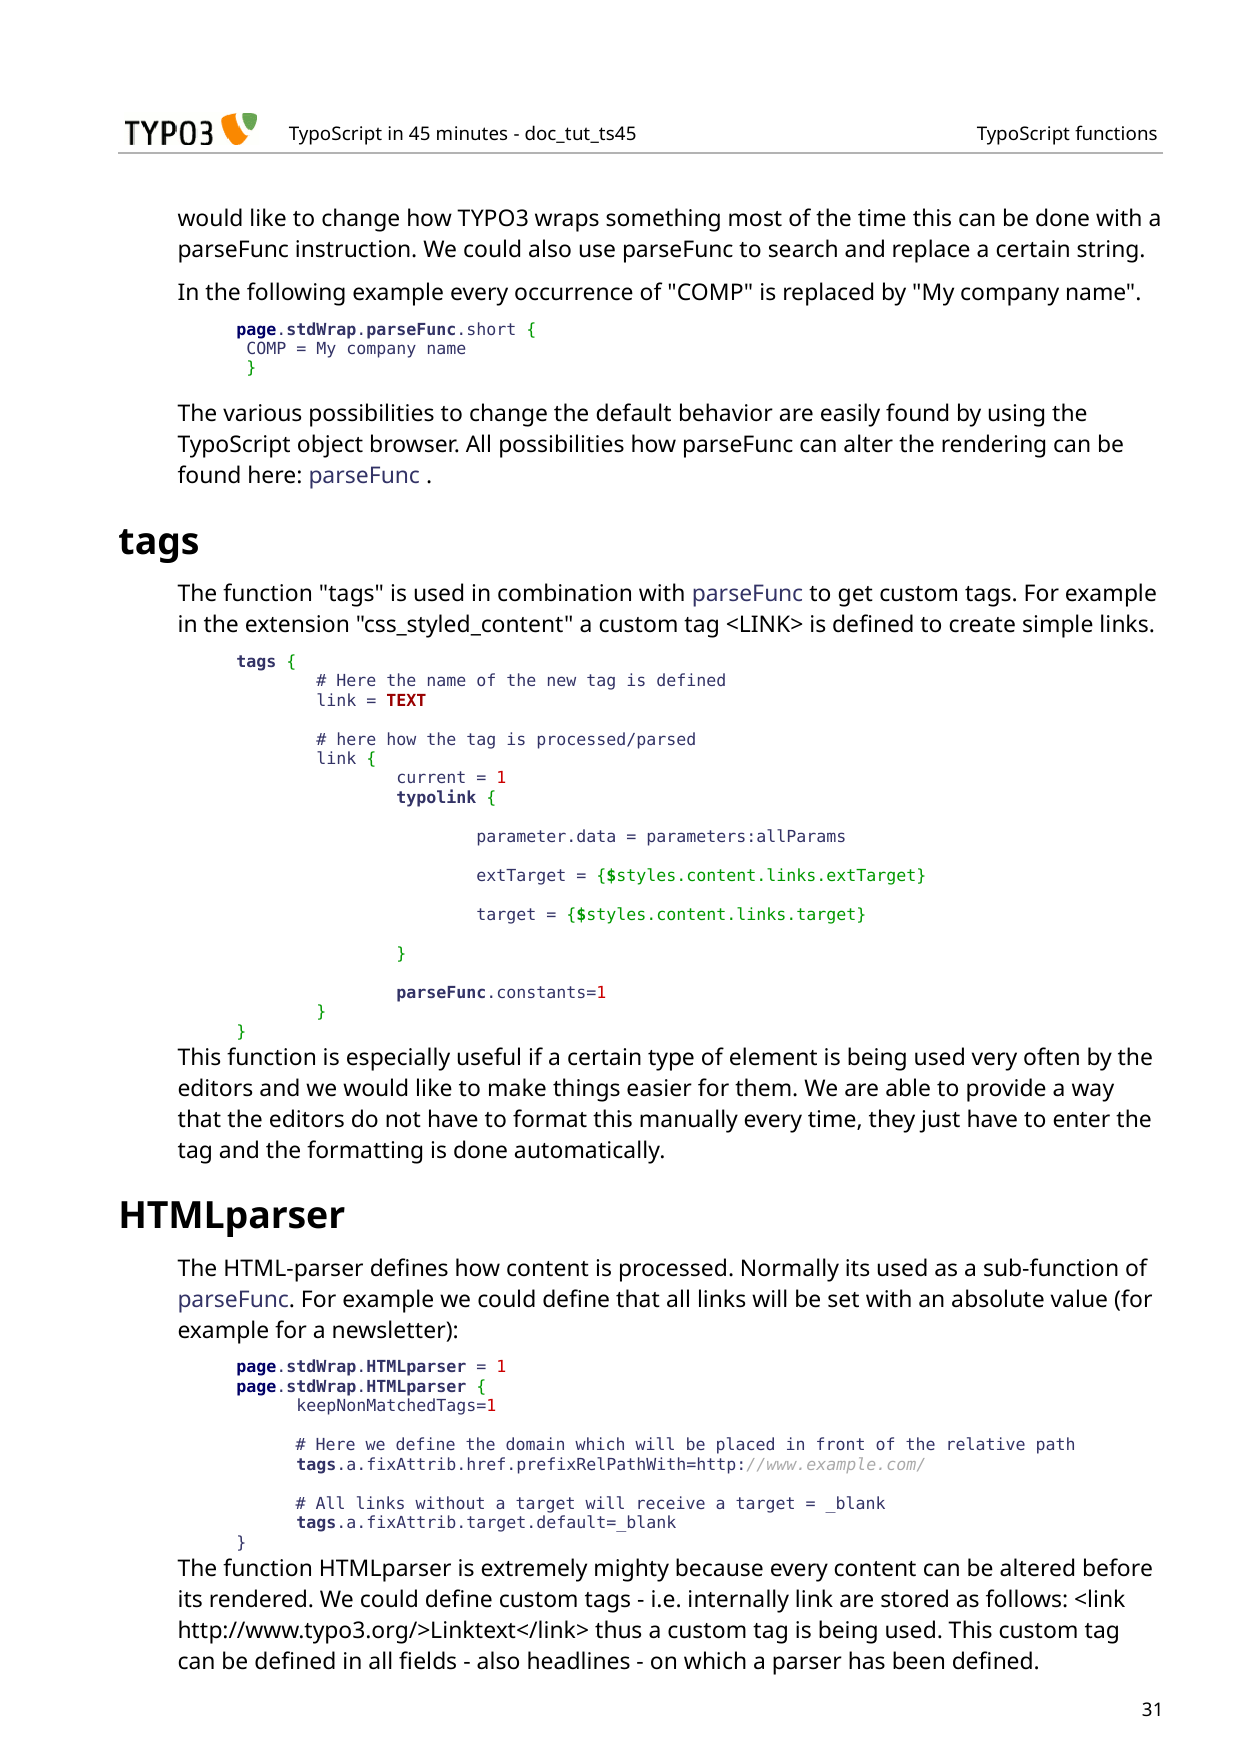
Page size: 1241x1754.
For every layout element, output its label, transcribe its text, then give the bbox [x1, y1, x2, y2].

text page.stdWrap.parseFunc.short { [236, 319, 1163, 339]
text } [236, 1532, 1163, 1552]
text would like to change how TYPO3 wraps something most of the time this can be done with a parseFunc instruction. We could also use parseFunc to search and replace a certain string. [177, 202, 1163, 264]
subtitle tags [118, 514, 1163, 565]
text The HTML-parser defines how content is processed. Normally its used as a sub-function of parseFunc. For example we could define that all links will be set with an absolute value (for example for a newsletter): [177, 1252, 1163, 1345]
text parameter.data = parameters:allParams [236, 827, 1163, 846]
text The function HTMLparser is extremely mighty because every content can be altered before its rendered. We could define custom tags - i.e. internally link are stored as follows: <link http://www.typo3.org/>Linktext</link> thus a custom tag is being used. This custom tag can be defined in all fields - also headlines - on which a parser has been defined. [177, 1552, 1163, 1676]
text page.stdWrap.HTMLparser = 1 [236, 1357, 1163, 1377]
text link = TEXT [236, 690, 1163, 710]
text page.stdWrap.HTMLparser { [236, 1377, 1163, 1396]
text } [236, 1022, 1163, 1041]
text typolink { [236, 788, 1163, 807]
text # All links without a target will receive a target = _blank [236, 1493, 1163, 1513]
text target = {$styles.content.links.target} [236, 905, 1163, 924]
text } [236, 944, 1163, 963]
text } [236, 358, 1163, 378]
text keepNonMatchedTags=1 [236, 1396, 1163, 1416]
text This function is especially useful if a certain type of element is being used very often by the editors and we would like to make things easier for them. We are able to provide a way that the editors do not have to format this manually every time, they just have to enter the tag and the formatting is done automatically. [177, 1041, 1163, 1165]
text # here how the tag is processed/parsed [236, 729, 1163, 749]
text In the following example every occurrence of "COMP" is replaced by "My company name". [177, 276, 1163, 307]
text extTarget = {$styles.content.links.extTarget} [236, 866, 1163, 885]
text tags.a.fixAttrib.href.prefixRelPathWith=http://www.example.com/ [236, 1454, 1163, 1474]
subtitle HTMLparser [118, 1189, 1163, 1240]
text COMP = My company name [236, 339, 1163, 358]
text tags.a.fixAttrib.target.default=_blank [236, 1513, 1163, 1532]
text } [236, 1002, 1163, 1022]
text The function "tags" is used in combination with parseFunc to get custom tags. For example in the extension "css_styled_content" a custom tag <LINK> is defined to create simple links. [177, 577, 1163, 639]
text # Here the name of the new tag is defined [236, 671, 1163, 690]
text parseFunc.constants=1 [236, 983, 1163, 1002]
text # Here we define the domain which will be placed in front of the relative path [236, 1435, 1163, 1454]
text The various possibilities to change the default behavior are easily found by using the TypoScript object browser. All possibilities how parseFunc can alter the rendering can be found here: parseFunc . [177, 397, 1163, 491]
picture [124, 112, 260, 145]
text tags { [236, 651, 1163, 671]
text link { [236, 749, 1163, 768]
text current = 1 [236, 768, 1163, 788]
